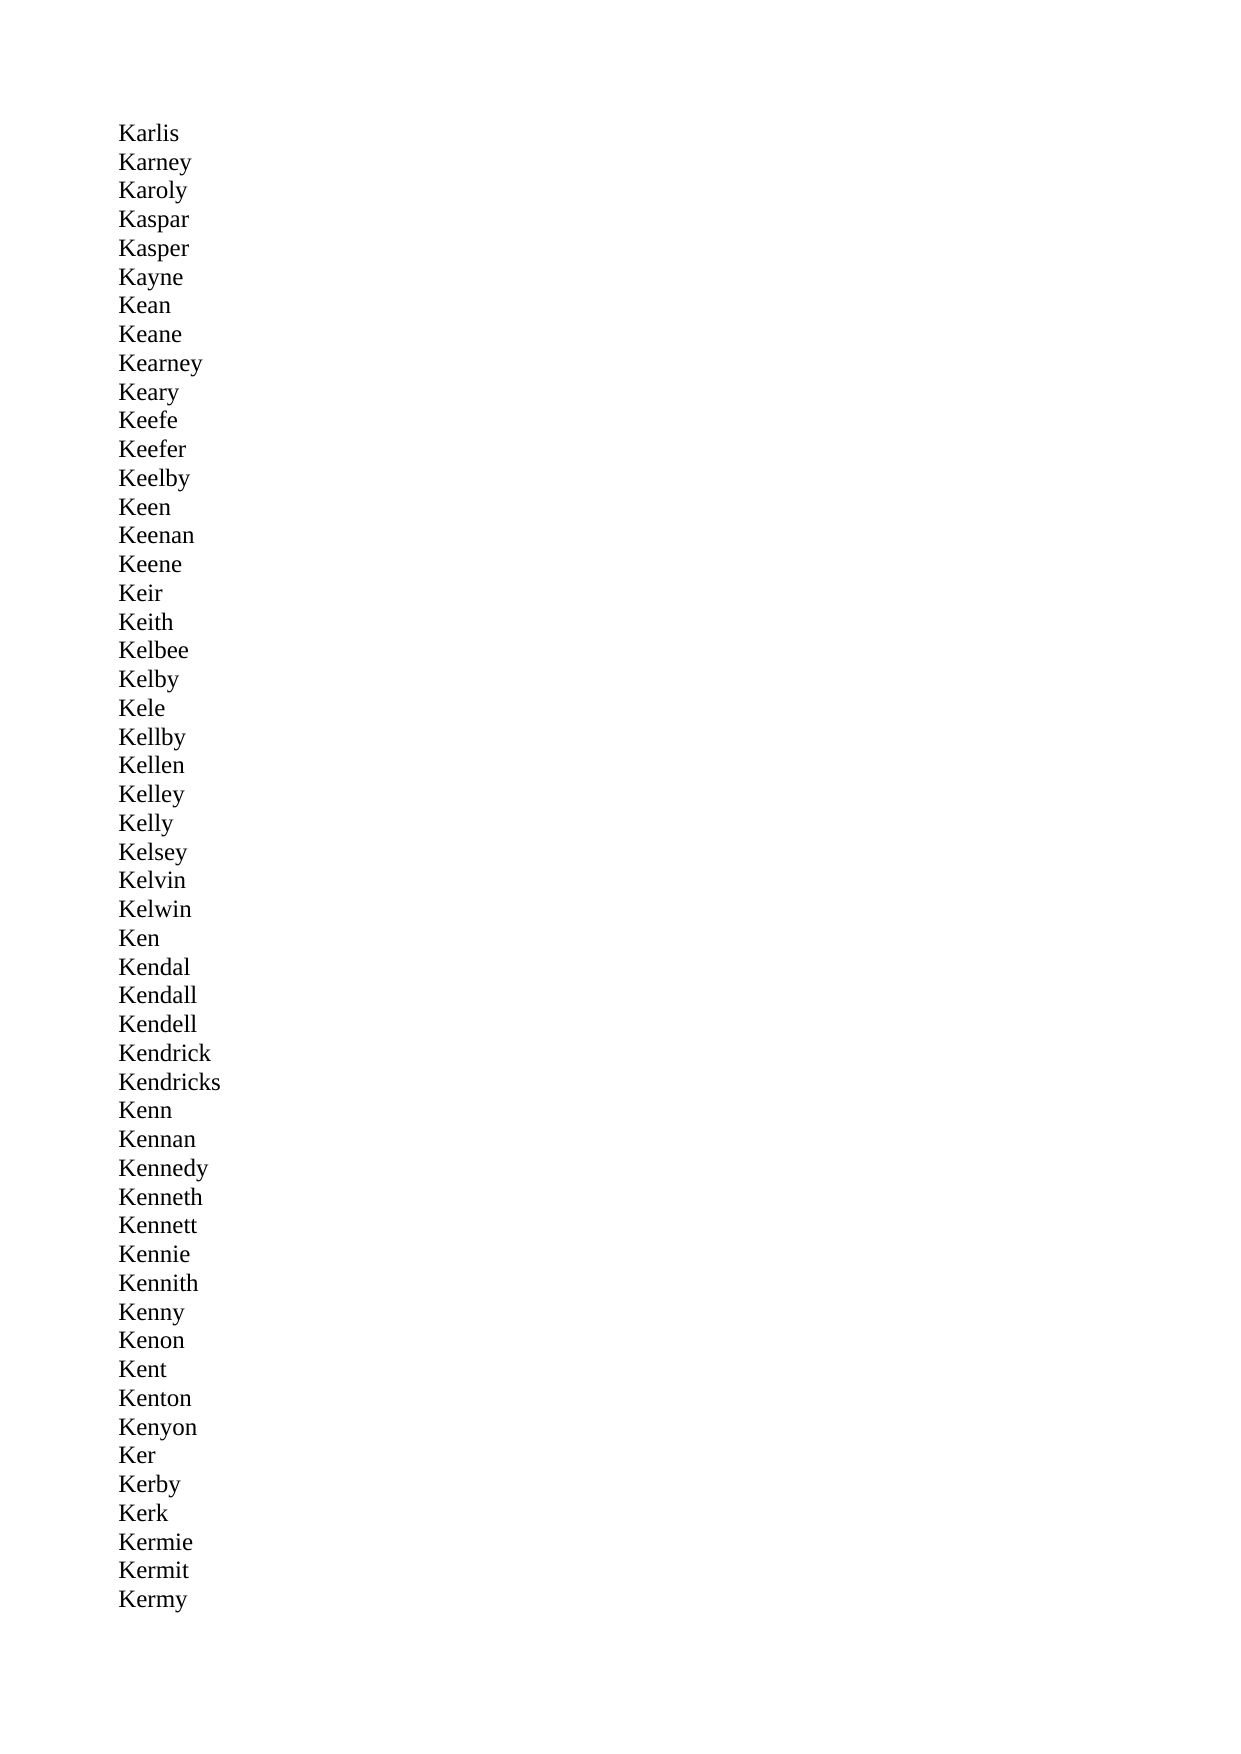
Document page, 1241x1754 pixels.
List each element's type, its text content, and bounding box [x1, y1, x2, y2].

text Karlis Karney Karoly Kaspar Kasper Kayne Kean Keane Kearney Keary Keefe Keefer Keelby Keen Keenan Keene Keir Keith Kelbee Kelby Kele Kellby Kellen Kelley Kelly Kelsey Kelvin Kelwin Ken Kendal Kendall Kendell Kendrick Kendricks Kenn Kennan Kennedy Kenneth Kennett Kennie Kennith Kenny Kenon Kent Kenton Kenyon Ker Kerby Kerk Kermie Kermit Kermy [118, 118, 1122, 1613]
